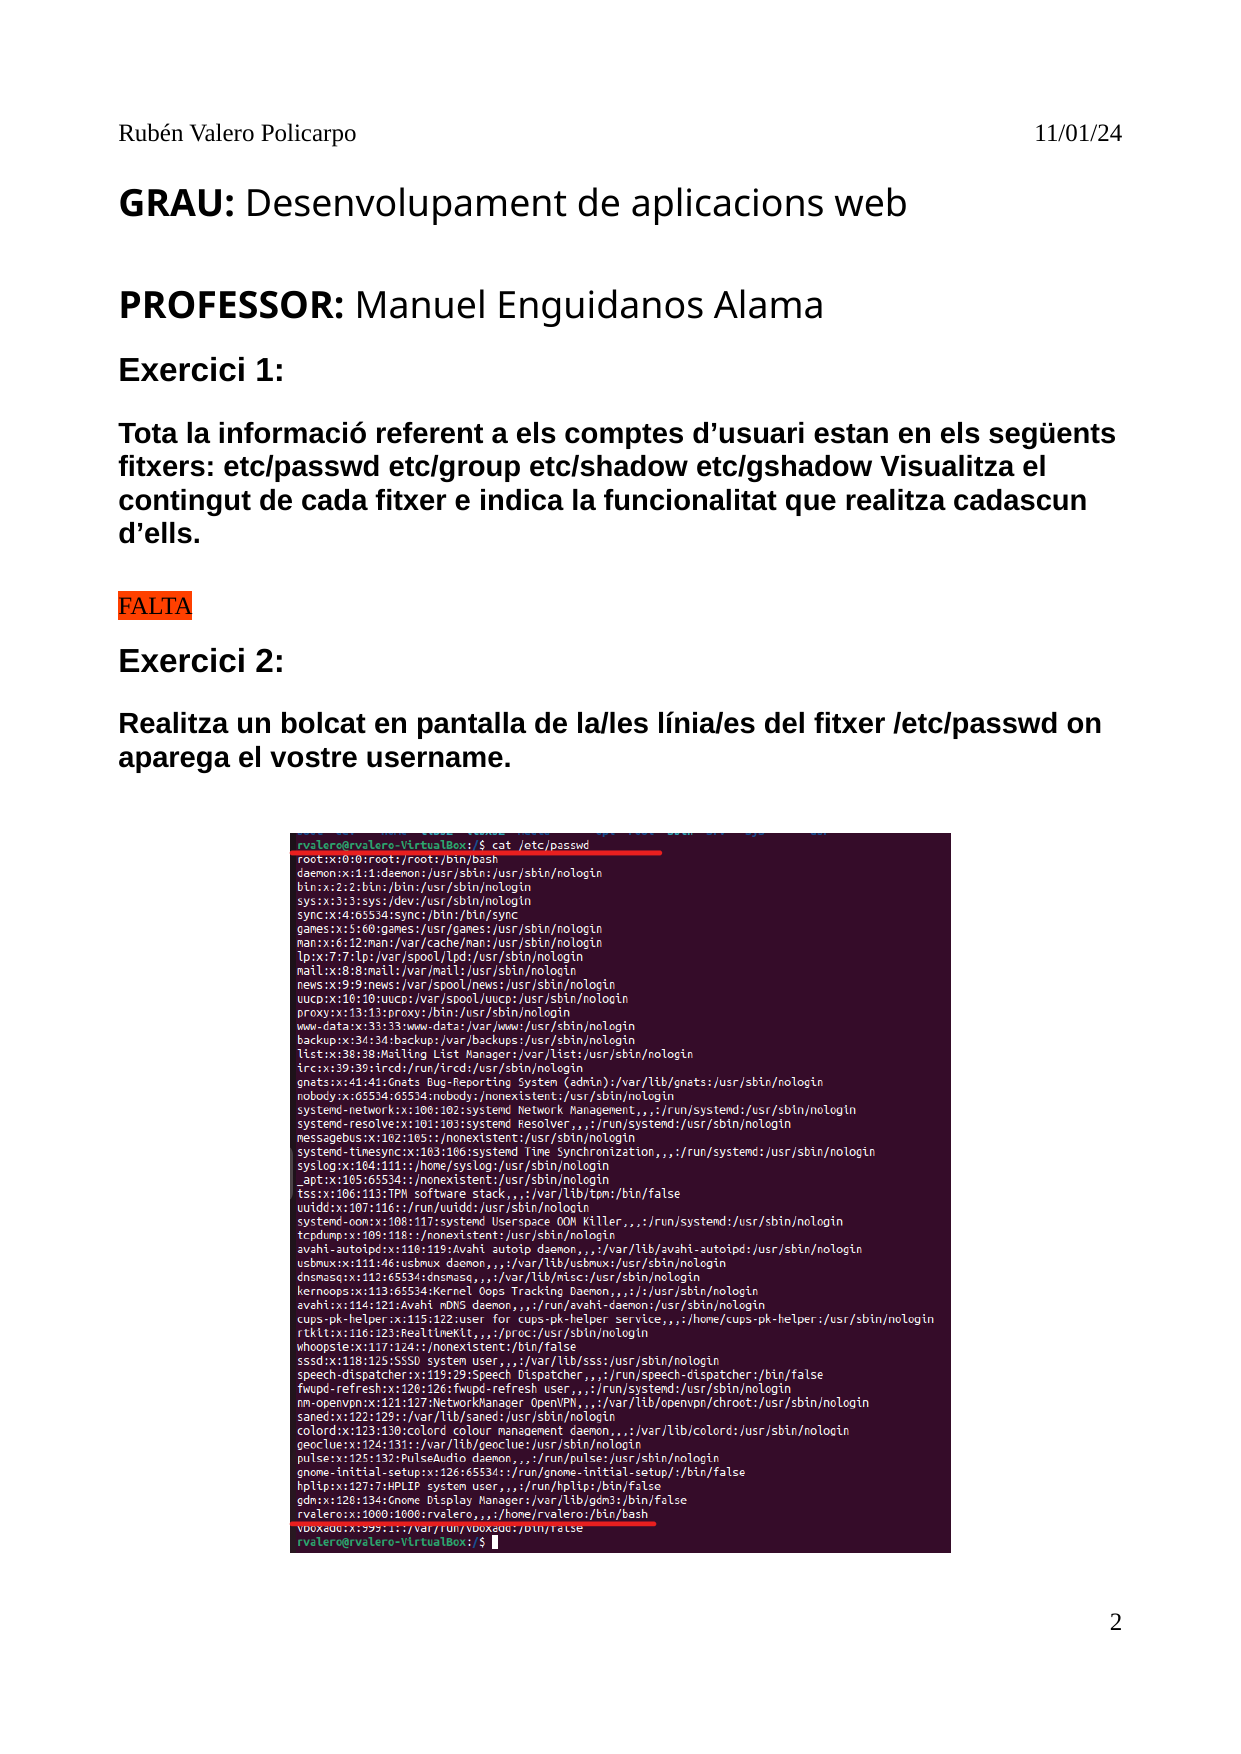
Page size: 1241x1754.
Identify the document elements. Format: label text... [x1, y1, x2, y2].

text GRAU: Desenvolupament de aplicacions web [118, 176, 1122, 227]
subtitle Realitza un bolcat en pantalla de la/les línia/es del fitxer /etc/passwd on aparega el vostre username. [118, 706, 1122, 773]
subtitle Exercici 1: [118, 350, 1122, 389]
subtitle Tota la informació referent a els comptes d’usuari estan en els següents fitxers: etc/passwd etc/group etc/shadow etc/gshadow Visualitza el contingut de cada fitxer e indica la funcionalitat que realitza cadascun d’ells. [118, 416, 1122, 550]
text PROFESSOR: Manuel Enguidanos Alama [118, 278, 1122, 329]
text FALTA [118, 591, 1122, 620]
subtitle Exercici 2: [118, 641, 1122, 679]
picture [289, 833, 951, 1553]
